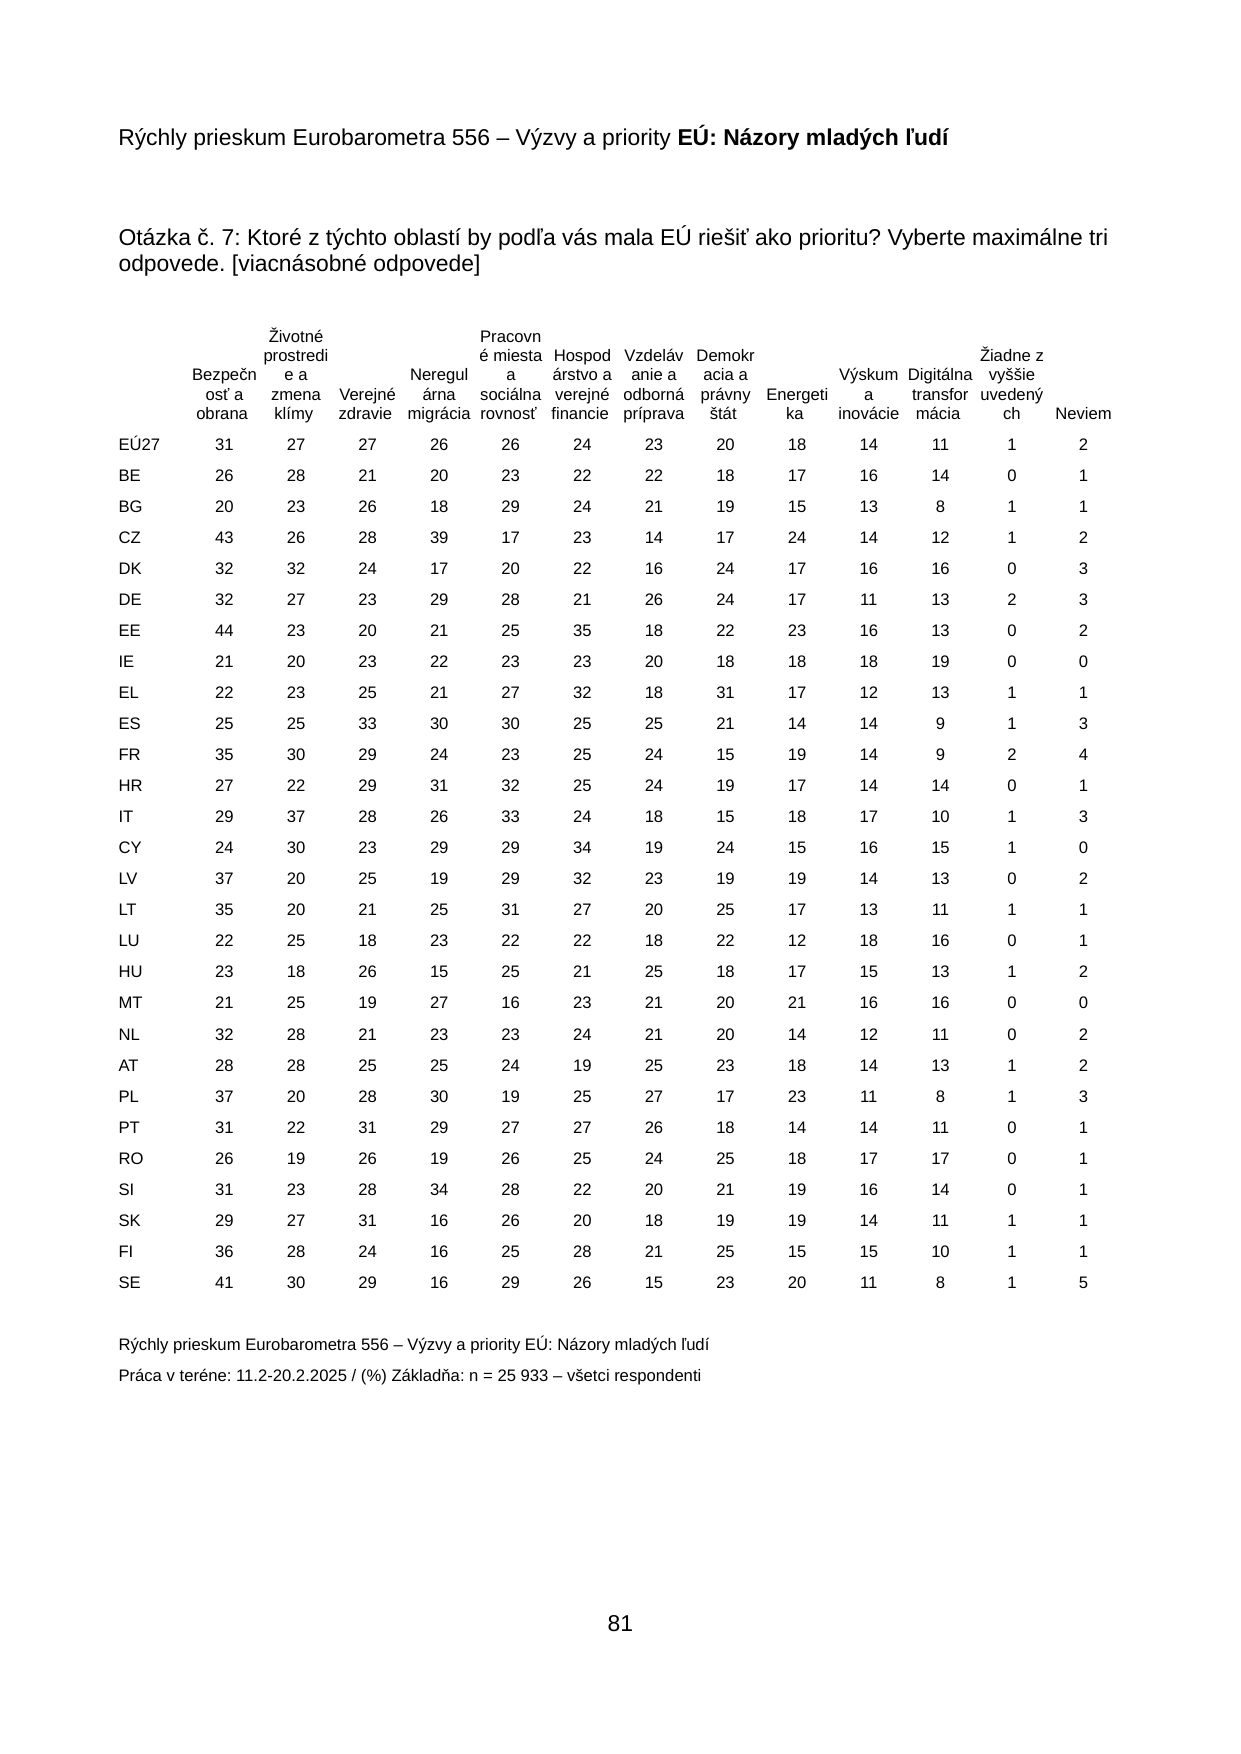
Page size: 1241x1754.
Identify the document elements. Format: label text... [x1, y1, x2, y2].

table_cell 27 [189, 770, 260, 801]
table_cell 1 [1048, 1174, 1119, 1205]
table_cell 27 [475, 1112, 546, 1143]
table_cell 26 [189, 460, 260, 491]
table_cell 28 [332, 1081, 403, 1112]
table_cell 0 [976, 1174, 1047, 1205]
table_cell 14 [833, 863, 904, 894]
table_cell 26 [260, 522, 332, 553]
table_cell [260, 1298, 332, 1329]
table_cell FR [115, 739, 188, 770]
table_cell 24 [546, 1019, 618, 1049]
table_cell 25 [403, 1050, 475, 1081]
table_cell [403, 283, 475, 321]
table_cell 13 [904, 956, 976, 987]
table_cell 18 [833, 925, 904, 956]
table_cell LU [115, 925, 188, 956]
table_cell 29 [332, 1267, 403, 1298]
table_cell 20 [690, 1019, 761, 1049]
table_cell 2 [976, 584, 1047, 615]
table_cell 12 [833, 1019, 904, 1049]
table_cell 14 [833, 1112, 904, 1143]
table_cell 1 [1048, 491, 1119, 522]
table_cell 2 [1048, 522, 1119, 553]
table_cell 1 [976, 429, 1047, 460]
table_cell 22 [546, 925, 618, 956]
table_cell 21 [403, 615, 475, 646]
table_cell 20 [260, 863, 332, 894]
table_cell 27 [260, 584, 332, 615]
table_cell PT [115, 1112, 188, 1143]
table_cell 15 [761, 832, 833, 863]
table_cell 1 [976, 677, 1047, 708]
table_cell 37 [260, 801, 332, 832]
table_cell 20 [761, 1267, 833, 1298]
table_cell 16 [833, 553, 904, 584]
table_cell 24 [690, 553, 761, 584]
table_cell 0 [976, 646, 1047, 677]
table_cell 31 [332, 1205, 403, 1236]
table_cell 34 [546, 832, 618, 863]
table_cell 2 [1048, 615, 1119, 646]
table_cell 20 [690, 429, 761, 460]
table_cell 30 [260, 1267, 332, 1298]
table_cell 23 [475, 646, 546, 677]
table_cell 27 [260, 429, 332, 460]
table_cell 21 [403, 677, 475, 708]
table_cell 25 [260, 708, 332, 739]
table_cell 23 [546, 646, 618, 677]
table_cell 19 [690, 863, 761, 894]
table_cell 21 [618, 1019, 689, 1049]
table_cell 23 [332, 584, 403, 615]
table_cell 19 [332, 988, 403, 1018]
table_cell DE [115, 584, 188, 615]
table_cell 24 [332, 553, 403, 584]
table_cell 18 [833, 646, 904, 677]
table_cell [833, 1298, 904, 1329]
table_cell 21 [618, 491, 689, 522]
table_cell 22 [546, 1174, 618, 1205]
table_cell 18 [761, 429, 833, 460]
table_cell 0 [976, 460, 1047, 491]
table_cell [403, 1298, 475, 1329]
table_cell 19 [546, 1050, 618, 1081]
table_cell 25 [475, 615, 546, 646]
table_cell 18 [618, 801, 689, 832]
table_cell 25 [546, 739, 618, 770]
table_cell 15 [690, 739, 761, 770]
table_cell 30 [403, 1081, 475, 1112]
table_cell 29 [403, 1112, 475, 1143]
table_cell 21 [618, 1236, 689, 1267]
table_cell 31 [189, 1174, 260, 1205]
table_cell 37 [189, 863, 260, 894]
table_cell 1 [976, 894, 1047, 925]
table_cell 1 [976, 956, 1047, 987]
table_cell BE [115, 460, 188, 491]
table_cell 31 [189, 1112, 260, 1143]
table_cell 30 [475, 708, 546, 739]
table_cell 1 [976, 708, 1047, 739]
table_cell 0 [976, 553, 1047, 584]
table_cell 18 [690, 460, 761, 491]
table_cell 17 [761, 553, 833, 584]
table_cell 3 [1048, 584, 1119, 615]
table_cell 26 [618, 1112, 689, 1143]
table_cell 16 [833, 832, 904, 863]
table_cell 19 [690, 770, 761, 801]
table_cell 0 [976, 615, 1047, 646]
table_cell 24 [618, 1143, 689, 1174]
table_cell 1 [1048, 894, 1119, 925]
table_cell 17 [761, 956, 833, 987]
table_cell 31 [403, 770, 475, 801]
table_cell 21 [690, 1174, 761, 1205]
table_cell [115, 1298, 188, 1329]
table_cell 13 [904, 677, 976, 708]
table_cell MT [115, 988, 188, 1018]
table_cell 41 [189, 1267, 260, 1298]
table_cell [260, 283, 332, 321]
table_cell 26 [475, 1205, 546, 1236]
table_cell 9 [904, 739, 976, 770]
table_cell 1 [976, 832, 1047, 863]
table_cell 23 [546, 988, 618, 1018]
table_cell 44 [189, 615, 260, 646]
table_cell 13 [833, 894, 904, 925]
table_cell 1 [976, 1081, 1047, 1112]
table_cell [1048, 1298, 1119, 1329]
table_cell 32 [260, 553, 332, 584]
table_cell 11 [833, 584, 904, 615]
table_cell 20 [546, 1205, 618, 1236]
table_cell 29 [475, 1267, 546, 1298]
table_cell 30 [403, 708, 475, 739]
table_cell 25 [546, 708, 618, 739]
table_cell 21 [618, 988, 689, 1018]
table_cell 29 [403, 584, 475, 615]
table_cell 11 [904, 1019, 976, 1049]
table_cell 14 [904, 460, 976, 491]
table_cell 20 [260, 646, 332, 677]
table_cell [189, 283, 260, 321]
table_cell 15 [904, 832, 976, 863]
table_cell 16 [475, 988, 546, 1018]
table_cell 11 [833, 1267, 904, 1298]
table_cell 21 [189, 988, 260, 1018]
table_cell 15 [403, 956, 475, 987]
table_cell 29 [475, 491, 546, 522]
table_cell 1 [976, 801, 1047, 832]
table_cell 29 [332, 770, 403, 801]
table_cell 28 [260, 1236, 332, 1267]
table_cell 28 [475, 584, 546, 615]
table_cell ES [115, 708, 188, 739]
table_cell 0 [1048, 646, 1119, 677]
table_cell 18 [761, 801, 833, 832]
table_cell 23 [332, 646, 403, 677]
table_cell 26 [403, 801, 475, 832]
table_cell 23 [546, 522, 618, 553]
table_cell 22 [260, 1112, 332, 1143]
table_cell 33 [332, 708, 403, 739]
table_cell 14 [833, 770, 904, 801]
table_cell 8 [904, 491, 976, 522]
table_cell Životné prostredie a zmena klímy [260, 321, 332, 429]
table_cell 26 [332, 491, 403, 522]
table_cell 0 [976, 863, 1047, 894]
table_cell 29 [475, 863, 546, 894]
table_cell 16 [833, 460, 904, 491]
table_cell 20 [332, 615, 403, 646]
table_cell 1 [976, 522, 1047, 553]
table_cell 19 [403, 1143, 475, 1174]
table_cell 2 [1048, 429, 1119, 460]
table_cell 31 [475, 894, 546, 925]
table_cell [904, 283, 976, 321]
table_cell [546, 283, 618, 321]
table_cell 35 [189, 894, 260, 925]
table_cell 17 [761, 584, 833, 615]
table_cell [976, 1298, 1047, 1329]
table_cell 9 [904, 708, 976, 739]
table_cell 14 [904, 1174, 976, 1205]
table_cell 26 [332, 1143, 403, 1174]
table_cell 27 [260, 1205, 332, 1236]
table_cell [976, 283, 1047, 321]
table_cell 24 [618, 739, 689, 770]
table_cell NL [115, 1019, 188, 1049]
table_cell 25 [332, 863, 403, 894]
table_cell 23 [761, 1081, 833, 1112]
table_cell 31 [332, 1112, 403, 1143]
table_cell 17 [761, 894, 833, 925]
table_cell 31 [690, 677, 761, 708]
table_cell 13 [833, 491, 904, 522]
table_cell 39 [403, 522, 475, 553]
table_cell 0 [976, 1143, 1047, 1174]
table_cell 0 [976, 1112, 1047, 1143]
table_cell 30 [260, 739, 332, 770]
table_cell [690, 283, 761, 321]
table_cell SE [115, 1267, 188, 1298]
table_cell 29 [332, 739, 403, 770]
table_cell 13 [904, 863, 976, 894]
table_cell 16 [833, 615, 904, 646]
table_cell 24 [403, 739, 475, 770]
table_cell LV [115, 863, 188, 894]
table_cell 23 [260, 615, 332, 646]
table_cell 26 [475, 1143, 546, 1174]
table_cell 20 [618, 894, 689, 925]
table_cell 16 [904, 553, 976, 584]
table_cell 24 [189, 832, 260, 863]
table_cell HU [115, 956, 188, 987]
table_cell 13 [904, 615, 976, 646]
table_cell 25 [260, 988, 332, 1018]
table_cell 1 [1048, 677, 1119, 708]
table_cell 14 [761, 708, 833, 739]
table_cell 22 [260, 770, 332, 801]
table_cell 18 [618, 925, 689, 956]
table_cell [115, 321, 188, 429]
table_cell 12 [904, 522, 976, 553]
table_cell 20 [260, 1081, 332, 1112]
table_cell 32 [546, 677, 618, 708]
table_cell 28 [332, 1174, 403, 1205]
table_cell 34 [403, 1174, 475, 1205]
table_cell 0 [976, 925, 1047, 956]
table_cell 22 [189, 925, 260, 956]
table_cell 28 [546, 1236, 618, 1267]
table_cell 16 [618, 553, 689, 584]
table_cell 19 [690, 491, 761, 522]
table_cell CY [115, 832, 188, 863]
table_cell 26 [403, 429, 475, 460]
table_cell 0 [976, 988, 1047, 1018]
table_cell 12 [761, 925, 833, 956]
table_cell Rýchly prieskum Eurobarometra 556 – Výzvy a priority EÚ: Názory mladých ľudí [115, 1329, 1119, 1360]
table_cell 32 [189, 553, 260, 584]
table_cell 18 [761, 1143, 833, 1174]
table_cell 22 [546, 553, 618, 584]
table_cell 26 [332, 956, 403, 987]
table_cell 18 [761, 646, 833, 677]
table_cell 23 [403, 925, 475, 956]
table_cell [761, 283, 833, 321]
table_cell 1 [1048, 925, 1119, 956]
table_cell 21 [546, 956, 618, 987]
table_cell 19 [403, 863, 475, 894]
table_cell 14 [833, 1050, 904, 1081]
table_cell AT [115, 1050, 188, 1081]
table_header Otázka č. 7: Ktoré z týchto oblastí by podľa vás mala EÚ riešiť ako prioritu? Vyberte maximálne tri odpovede. [viacnásobné odpovede] [115, 218, 1119, 283]
table_cell 18 [690, 646, 761, 677]
table_cell 14 [761, 1112, 833, 1143]
table_cell 25 [189, 708, 260, 739]
table_cell SI [115, 1174, 188, 1205]
table_cell 32 [546, 863, 618, 894]
table_cell 25 [546, 770, 618, 801]
table_cell 15 [761, 1236, 833, 1267]
table_cell 21 [546, 584, 618, 615]
table_cell 16 [833, 1174, 904, 1205]
table_cell 10 [904, 801, 976, 832]
table_cell 23 [618, 429, 689, 460]
table_cell 20 [189, 491, 260, 522]
table_cell FI [115, 1236, 188, 1267]
table_cell IT [115, 801, 188, 832]
table_cell 28 [260, 1019, 332, 1049]
table_cell EÚ27 [115, 429, 188, 460]
table_cell 0 [976, 1019, 1047, 1049]
table_cell Hospodárstvo a verejné financie [546, 321, 618, 429]
table_cell 3 [1048, 1081, 1119, 1112]
table_cell 15 [833, 956, 904, 987]
table_cell [618, 283, 689, 321]
table_cell 20 [690, 988, 761, 1018]
table_cell 11 [904, 1112, 976, 1143]
table_cell 29 [403, 832, 475, 863]
table_cell 28 [332, 801, 403, 832]
table_cell 14 [904, 770, 976, 801]
table_cell SK [115, 1205, 188, 1236]
table_cell 16 [403, 1205, 475, 1236]
table_cell 23 [189, 956, 260, 987]
table_cell 26 [189, 1143, 260, 1174]
table_cell 37 [189, 1081, 260, 1112]
table_cell 26 [546, 1267, 618, 1298]
table_cell 3 [1048, 801, 1119, 832]
table_cell DK [115, 553, 188, 584]
table_cell Neregulárna migrácia [403, 321, 475, 429]
table_cell 14 [833, 739, 904, 770]
table_cell HR [115, 770, 188, 801]
table_cell 19 [761, 739, 833, 770]
table_cell 17 [761, 770, 833, 801]
table_cell 8 [904, 1081, 976, 1112]
table_cell 18 [690, 956, 761, 987]
table_cell 17 [833, 1143, 904, 1174]
table_cell 27 [618, 1081, 689, 1112]
table_cell 24 [761, 522, 833, 553]
table_cell 17 [833, 801, 904, 832]
table_cell 24 [546, 801, 618, 832]
table_cell 18 [332, 925, 403, 956]
table_cell 18 [618, 615, 689, 646]
table_cell 19 [260, 1143, 332, 1174]
table_cell 14 [833, 1205, 904, 1236]
table_cell 25 [690, 1143, 761, 1174]
table_cell 22 [403, 646, 475, 677]
table_cell 18 [618, 677, 689, 708]
table_cell Práca v teréne: 11.2-20.2.2025 / (%) Základňa: n = 25 933 – všetci respondenti [115, 1360, 1119, 1391]
table_cell 27 [475, 677, 546, 708]
table_cell 21 [332, 1019, 403, 1049]
table_cell 27 [403, 988, 475, 1018]
table_cell 0 [1048, 988, 1119, 1018]
table_cell 2 [1048, 1019, 1119, 1049]
table_cell 23 [403, 1019, 475, 1049]
table_cell 15 [761, 491, 833, 522]
table_cell 1 [976, 1236, 1047, 1267]
table_cell 21 [332, 460, 403, 491]
table_cell 23 [260, 491, 332, 522]
table_cell 0 [1048, 832, 1119, 863]
table_cell [1048, 283, 1119, 321]
table_cell 1 [1048, 1143, 1119, 1174]
table_cell 25 [332, 677, 403, 708]
table_cell 25 [618, 956, 689, 987]
table_cell 21 [332, 894, 403, 925]
table_cell 24 [618, 770, 689, 801]
table_cell [332, 283, 403, 321]
table_cell 31 [189, 429, 260, 460]
table_cell 32 [189, 584, 260, 615]
table_cell 22 [189, 677, 260, 708]
table_cell 1 [1048, 460, 1119, 491]
table_cell Verejné zdravie [332, 321, 403, 429]
table_cell 1 [1048, 1236, 1119, 1267]
table_cell 24 [546, 491, 618, 522]
table_cell 18 [403, 491, 475, 522]
table_cell 25 [332, 1050, 403, 1081]
table_cell 26 [475, 429, 546, 460]
table_cell 25 [475, 956, 546, 987]
table_cell 33 [475, 801, 546, 832]
table_cell 23 [260, 677, 332, 708]
table_cell 24 [332, 1236, 403, 1267]
table_cell [761, 1298, 833, 1329]
table_cell 14 [618, 522, 689, 553]
table_cell 0 [976, 770, 1047, 801]
table_cell 23 [475, 1019, 546, 1049]
table_cell [690, 1298, 761, 1329]
table_cell 2 [1048, 956, 1119, 987]
table_cell 23 [260, 1174, 332, 1205]
table_cell 28 [189, 1050, 260, 1081]
table_cell 21 [761, 988, 833, 1018]
table_cell 28 [332, 522, 403, 553]
table_cell 28 [475, 1174, 546, 1205]
table_cell [904, 1298, 976, 1329]
table_cell 27 [332, 429, 403, 460]
table_cell 14 [833, 429, 904, 460]
table_cell IE [115, 646, 188, 677]
table_cell 1 [976, 1205, 1047, 1236]
table_cell 19 [475, 1081, 546, 1112]
table_cell 19 [761, 1205, 833, 1236]
table_cell 14 [833, 708, 904, 739]
table_cell 25 [618, 708, 689, 739]
table_cell 19 [904, 646, 976, 677]
table_cell [833, 283, 904, 321]
table_cell 29 [189, 801, 260, 832]
table_cell 1 [976, 1050, 1047, 1081]
table_cell 5 [1048, 1267, 1119, 1298]
table_cell 11 [904, 429, 976, 460]
table_cell 25 [546, 1081, 618, 1112]
table_cell 22 [618, 460, 689, 491]
table_cell 12 [833, 677, 904, 708]
table_cell 2 [976, 739, 1047, 770]
table_cell 10 [904, 1236, 976, 1267]
table_cell 25 [690, 1236, 761, 1267]
table_cell 25 [690, 894, 761, 925]
table_cell Digitálna transformácia [904, 321, 976, 429]
table_cell 23 [690, 1267, 761, 1298]
table_cell 8 [904, 1267, 976, 1298]
table_cell 19 [618, 832, 689, 863]
table_cell 23 [618, 863, 689, 894]
table_cell 4 [1048, 739, 1119, 770]
table_cell 24 [690, 832, 761, 863]
table_cell [475, 1298, 546, 1329]
table_cell 23 [475, 739, 546, 770]
table_cell 3 [1048, 708, 1119, 739]
table_cell 21 [189, 646, 260, 677]
table_cell Pracovné miesta a sociálna rovnosť [475, 321, 546, 429]
table_cell 22 [546, 460, 618, 491]
table_cell 18 [761, 1050, 833, 1081]
table_cell 14 [761, 1019, 833, 1049]
table_cell 15 [618, 1267, 689, 1298]
table_cell EE [115, 615, 188, 646]
table_cell 19 [690, 1205, 761, 1236]
table_cell 25 [618, 1050, 689, 1081]
table_cell 27 [546, 1112, 618, 1143]
table_cell 16 [904, 925, 976, 956]
table_cell Výskum a inovácie [833, 321, 904, 429]
table_cell PL [115, 1081, 188, 1112]
table_cell 36 [189, 1236, 260, 1267]
table_cell 19 [761, 1174, 833, 1205]
table_cell CZ [115, 522, 188, 553]
table_cell 32 [475, 770, 546, 801]
table_cell [332, 1298, 403, 1329]
table_cell 1 [1048, 1112, 1119, 1143]
table_cell 28 [260, 1050, 332, 1081]
table_cell 15 [690, 801, 761, 832]
table_cell 11 [904, 1205, 976, 1236]
table_cell 25 [403, 894, 475, 925]
table_cell 15 [833, 1236, 904, 1267]
table_cell 16 [833, 988, 904, 1018]
table_cell [189, 1298, 260, 1329]
table_cell EL [115, 677, 188, 708]
table_cell 22 [475, 925, 546, 956]
table_cell 1 [976, 491, 1047, 522]
table_cell 26 [618, 584, 689, 615]
table_cell BG [115, 491, 188, 522]
table_cell 18 [690, 1112, 761, 1143]
table_cell 23 [761, 615, 833, 646]
table_cell 20 [618, 1174, 689, 1205]
table_cell 2 [1048, 1050, 1119, 1081]
table_cell 17 [761, 677, 833, 708]
table_cell 25 [546, 1143, 618, 1174]
table_cell 25 [260, 925, 332, 956]
table_cell 30 [260, 832, 332, 863]
table_cell 43 [189, 522, 260, 553]
table_cell [546, 1298, 618, 1329]
table_cell Žiadne z vyššie uvedených [976, 321, 1047, 429]
table_cell 16 [403, 1267, 475, 1298]
table_cell 17 [690, 522, 761, 553]
table_cell Bezpečnosť a obrana [189, 321, 260, 429]
table_cell 24 [546, 429, 618, 460]
table_cell 22 [690, 615, 761, 646]
table_cell [115, 283, 188, 321]
table_cell 19 [761, 863, 833, 894]
table_cell 13 [904, 1050, 976, 1081]
table_cell 25 [475, 1236, 546, 1267]
table_cell RO [115, 1143, 188, 1174]
table_cell 28 [260, 460, 332, 491]
table_cell 17 [403, 553, 475, 584]
table_cell 35 [546, 615, 618, 646]
table_cell [475, 283, 546, 321]
table_cell Energetika [761, 321, 833, 429]
table_cell 20 [403, 460, 475, 491]
table_cell Neviem [1048, 321, 1119, 429]
table_cell 14 [833, 522, 904, 553]
table_cell 21 [690, 708, 761, 739]
table_cell 3 [1048, 553, 1119, 584]
table_cell 20 [475, 553, 546, 584]
table_cell 29 [475, 832, 546, 863]
table_cell 16 [904, 988, 976, 1018]
table_cell 17 [904, 1143, 976, 1174]
table_cell 1 [1048, 1205, 1119, 1236]
table_cell 18 [618, 1205, 689, 1236]
table_cell 11 [904, 894, 976, 925]
table_cell 2 [1048, 863, 1119, 894]
table_cell 23 [475, 460, 546, 491]
table_cell 27 [546, 894, 618, 925]
table_cell 23 [690, 1050, 761, 1081]
table_cell 22 [690, 925, 761, 956]
table_cell 24 [690, 584, 761, 615]
table_cell 16 [403, 1236, 475, 1267]
table_cell 1 [976, 1267, 1047, 1298]
table_cell LT [115, 894, 188, 925]
table_cell 18 [260, 956, 332, 987]
table_cell 17 [690, 1081, 761, 1112]
table_cell 35 [189, 739, 260, 770]
table_cell 32 [189, 1019, 260, 1049]
table_cell 17 [475, 522, 546, 553]
table_cell 13 [904, 584, 976, 615]
table_cell 24 [475, 1050, 546, 1081]
table_cell [618, 1298, 689, 1329]
table_cell 20 [618, 646, 689, 677]
table_cell 29 [189, 1205, 260, 1236]
table_cell 20 [260, 894, 332, 925]
table_cell Demokracia a právny štát [690, 321, 761, 429]
table_cell 11 [833, 1081, 904, 1112]
table_cell 23 [332, 832, 403, 863]
table_cell 17 [761, 460, 833, 491]
table_cell Vzdelávanie a odborná príprava [618, 321, 689, 429]
table_cell 1 [1048, 770, 1119, 801]
